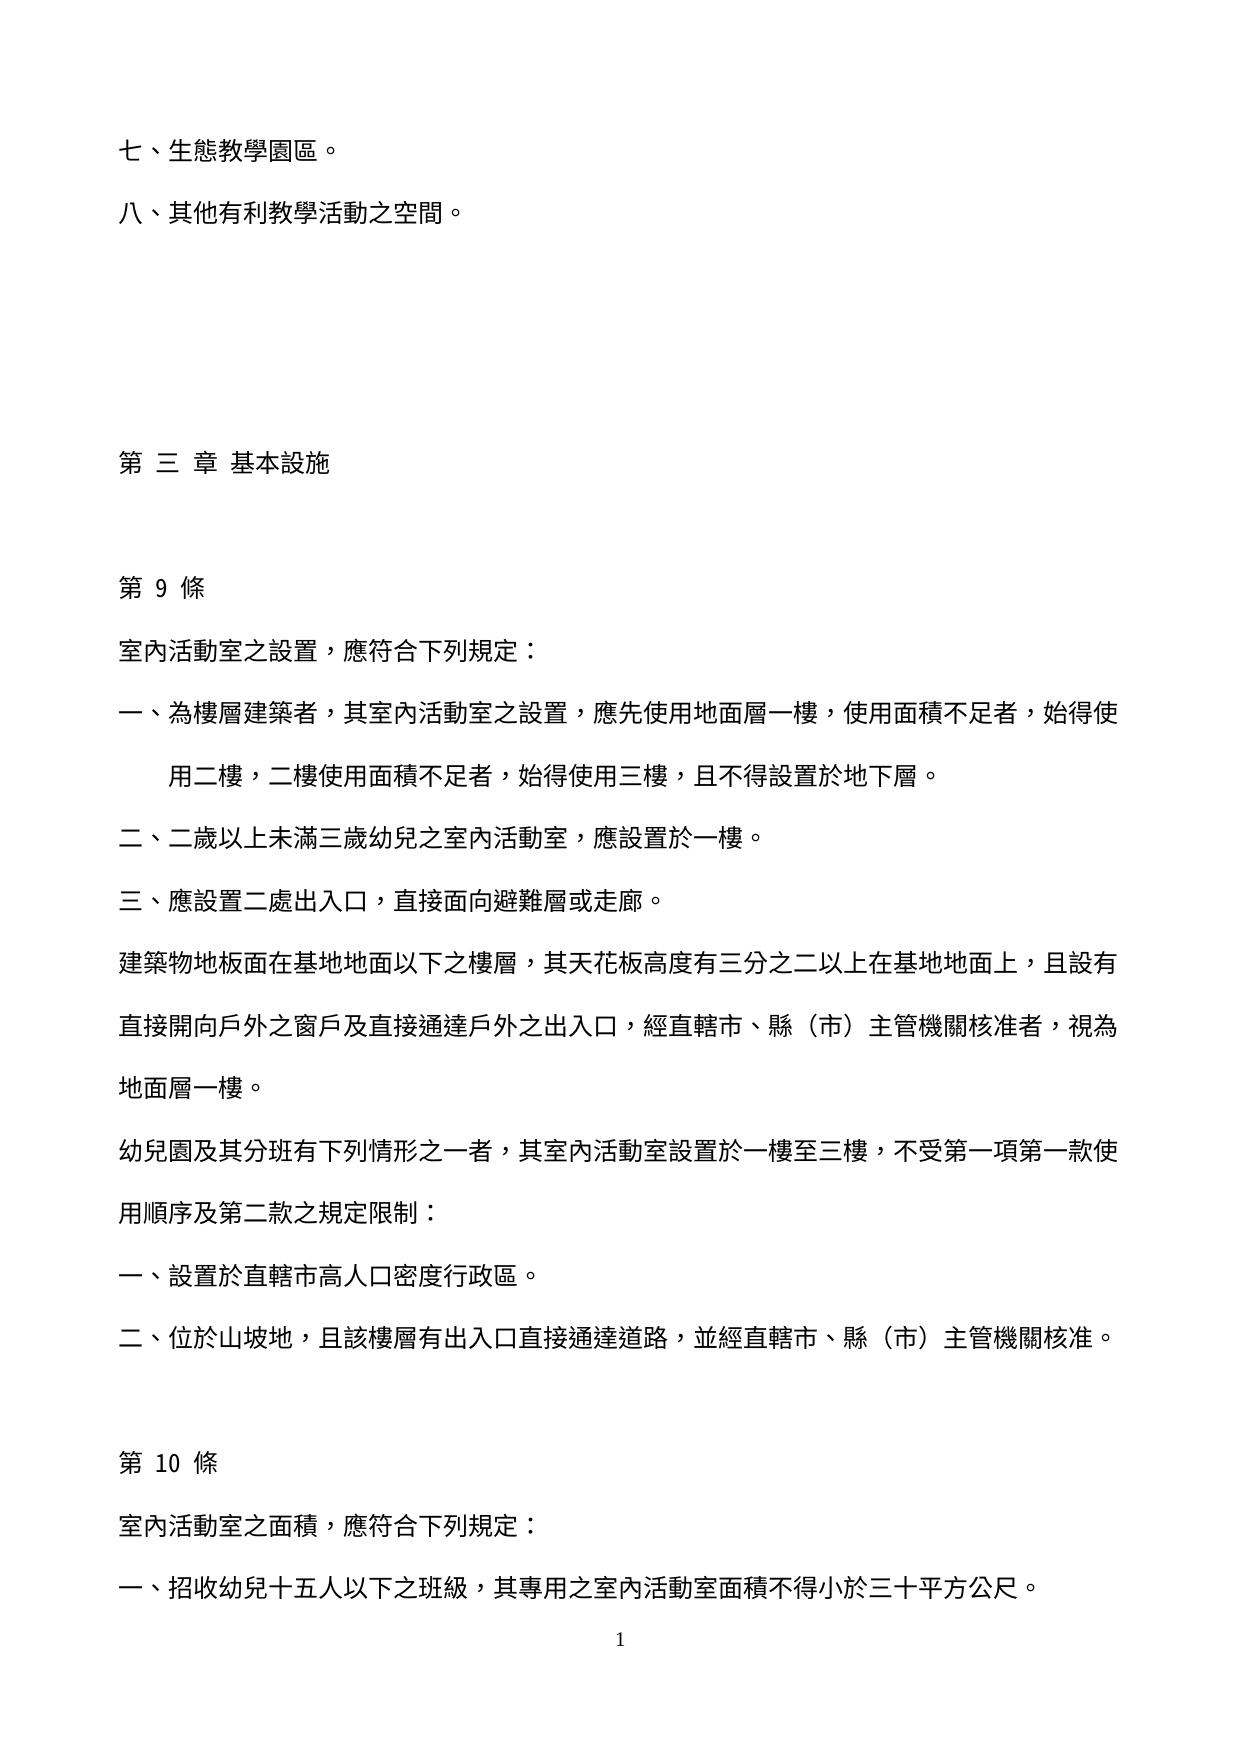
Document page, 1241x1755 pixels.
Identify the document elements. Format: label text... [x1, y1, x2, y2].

text 第 10 條 [118, 1420, 1122, 1483]
text 一、設置於直轄市高人口密度行政區。 [118, 1233, 1122, 1295]
text 第 9 條 [118, 545, 1122, 608]
text 室內活動室之設置，應符合下列規定： [118, 608, 1122, 670]
text 二、位於山坡地，且該樓層有出入口直接通達道路，並經直轄市、縣（市）主管機關核准。 [118, 1295, 1122, 1358]
text 第 三 章 基本設施 [118, 420, 1122, 483]
text 一、為樓層建築者，其室內活動室之設置，應先使用地面層一樓，使用面積不足者，始得使用二樓，二樓使用面積不足者，始得使用三樓，且不得設置於地下層。 [118, 670, 1122, 795]
text 二、二歲以上未滿三歲幼兒之室內活動室，應設置於一樓。 [118, 795, 1122, 858]
text 建築物地板面在基地地面以下之樓層，其天花板高度有三分之二以上在基地地面上，且設有直接開向戶外之窗戶及直接通達戶外之出入口，經直轄市、縣（市）主管機關核准者，視為地面層一樓。 [118, 920, 1122, 1108]
text 七、生態教學園區。 [118, 108, 1122, 170]
text 八、其他有利教學活動之空間。 [118, 170, 1122, 233]
text 三、應設置二處出入口，直接面向避難層或走廊。 [118, 858, 1122, 920]
text 一、招收幼兒十五人以下之班級，其專用之室內活動室面積不得小於三十平方公尺。 [118, 1545, 1122, 1608]
text 幼兒園及其分班有下列情形之一者，其室內活動室設置於一樓至三樓，不受第一項第一款使用順序及第二款之規定限制： [118, 1108, 1122, 1233]
text 室內活動室之面積，應符合下列規定： [118, 1483, 1122, 1545]
